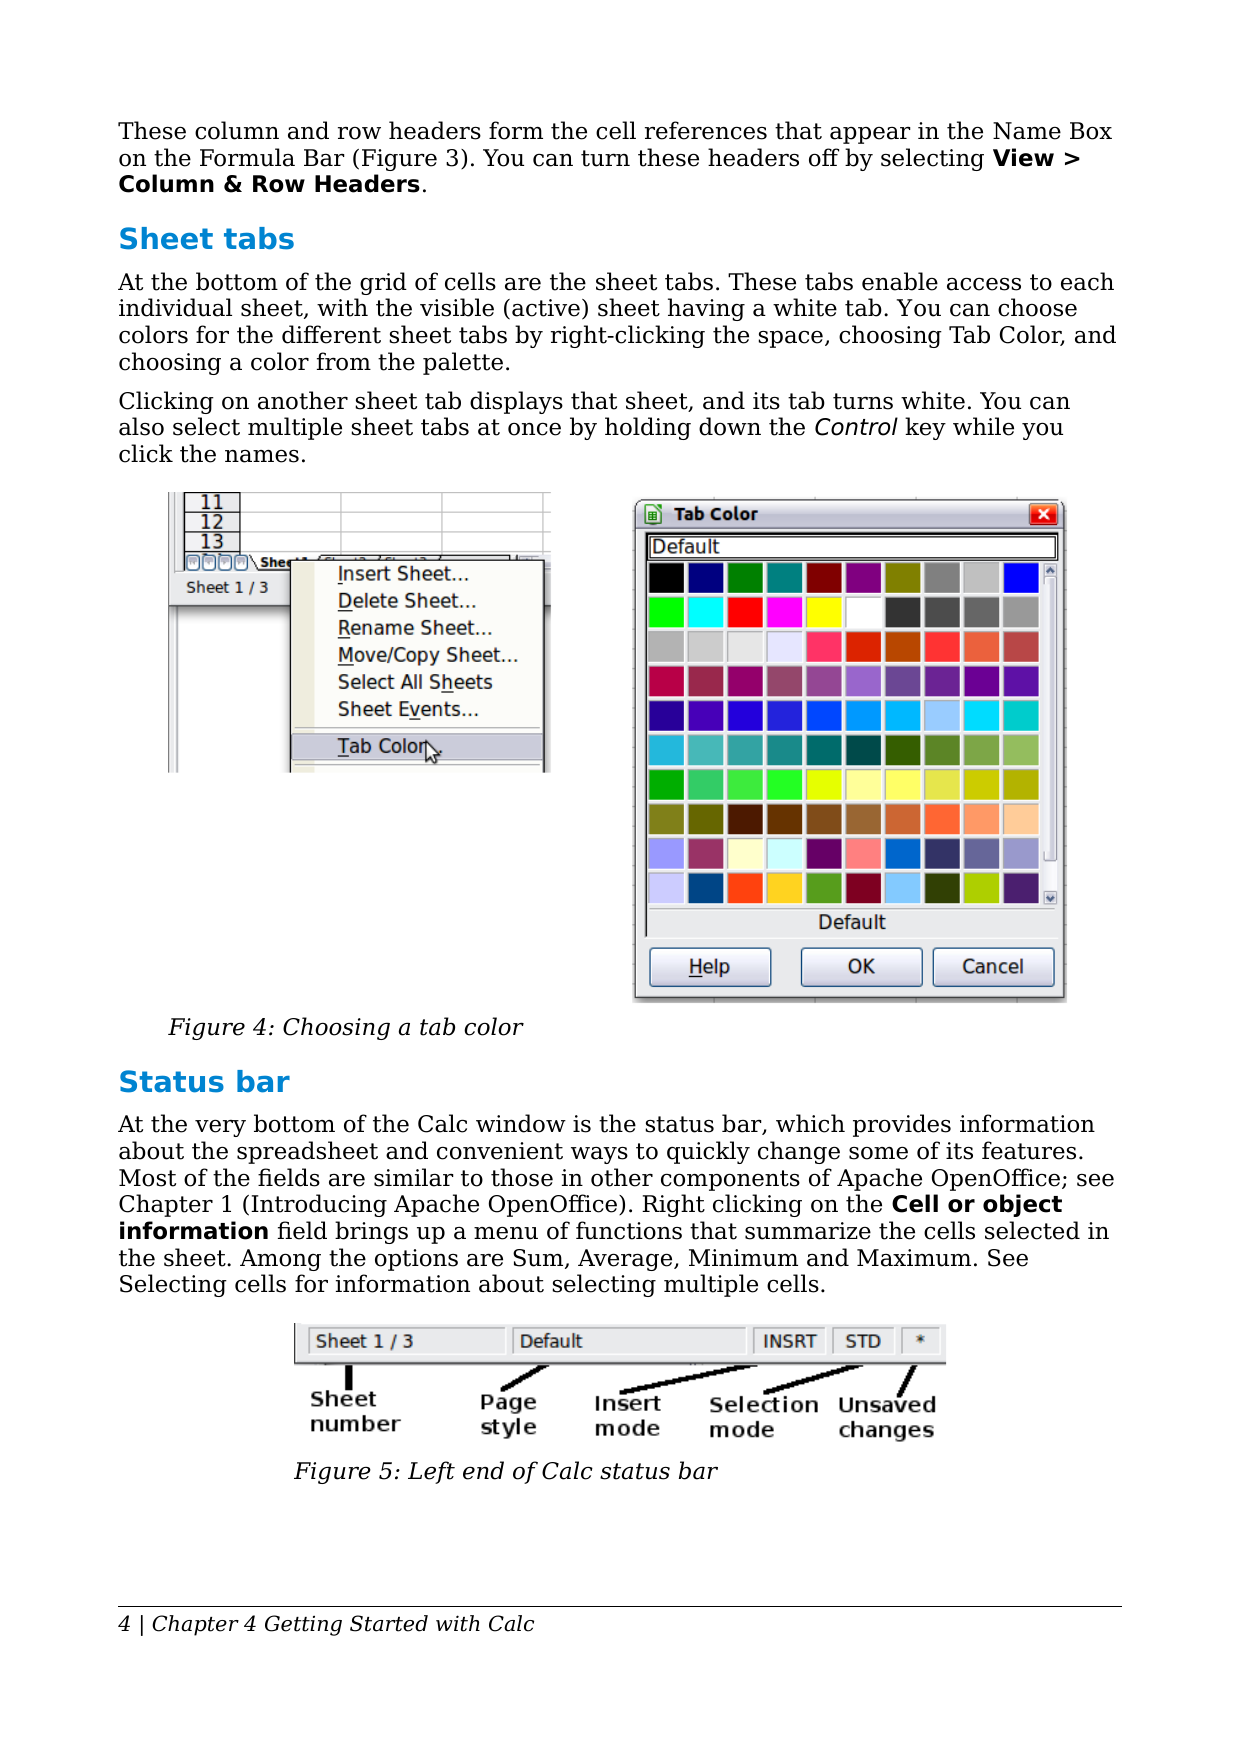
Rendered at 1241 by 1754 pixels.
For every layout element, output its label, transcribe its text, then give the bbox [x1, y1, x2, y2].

subtitle Sheet tabs [118, 222, 1122, 256]
picture [294, 1323, 947, 1452]
text Figure 4: Choosing a tab color [168, 1014, 1072, 1041]
picture [168, 492, 1072, 1008]
text At the bottom of the grid of cells are the sheet tabs. These tabs enable access to each individual sheet, with the visible (active) sheet having a white tab. You can choose colors for the different sheet tabs by right-clicking the space, choosing Tab Color, and choosing a color from the palette. [118, 269, 1122, 375]
text Figure 5: Left end of Calc status bar [294, 1458, 946, 1485]
subtitle Status bar [118, 1065, 1122, 1099]
text These column and row headers form the cell references that appear in the Name Box on the Formula Bar (Figure 3). You can turn these headers off by selecting View > Column & Row Headers. [118, 118, 1122, 198]
text At the very bottom of the Calc window is the status bar, which provides information about the spreadsheet and convenient ways to quickly change some of its features. Most of the fields are similar to those in other components of Apache OpenOffice; see Chapter 1 (Introducing Apache OpenOffice). Right clicking on the Cell or object information field brings up a menu of functions that summarize the cells selected in the sheet. Among the options are Sum, Average, Minimum and Maximum. See Selecting cells for information about selecting multiple cells. [118, 1112, 1122, 1298]
text Clicking on another sheet tab displays that sheet, and its tab turns white. You can also select multiple sheet tabs at once by holding down the Control key while you click the names. [118, 388, 1122, 468]
